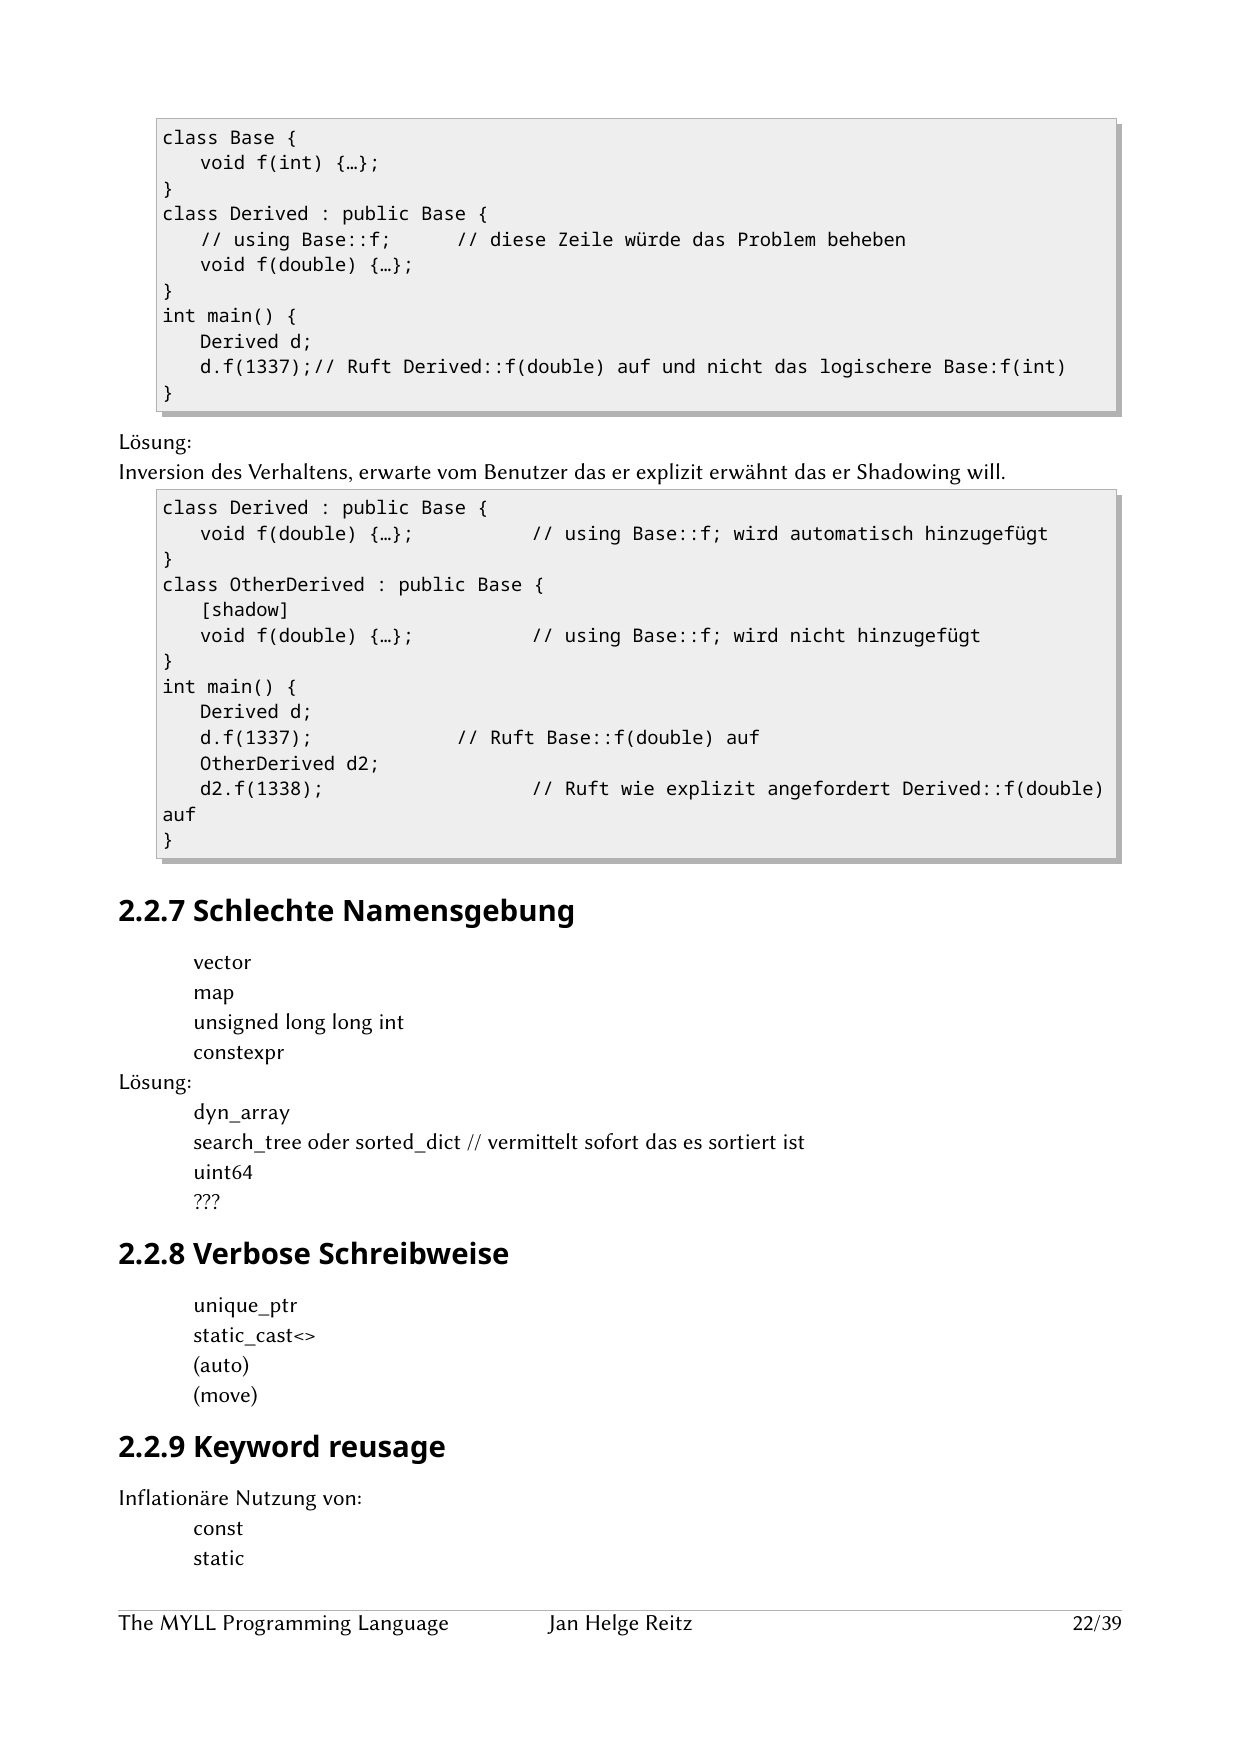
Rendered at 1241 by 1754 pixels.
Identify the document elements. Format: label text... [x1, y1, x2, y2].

text unsigned long long int [118, 1009, 1122, 1035]
text const [193, 1515, 1122, 1541]
text } [157, 642, 1116, 667]
text void f(double) {…}; // using Base::f; wird automatisch hinzugefügt [157, 514, 1116, 540]
text map [118, 979, 1122, 1005]
text Lösung: [118, 1069, 1122, 1095]
subtitle Schlechte Namensgebung [118, 890, 1122, 930]
text [shadow] [157, 591, 1116, 616]
subtitle Keyword reusage [118, 1426, 1122, 1466]
text (auto) [118, 1352, 1122, 1378]
text void f(int) {…}; [157, 144, 1116, 169]
text unique_ptr [118, 1292, 1122, 1318]
text int main() { [157, 667, 1116, 693]
text search_tree oder sorted_dict // vermittelt sofort das es sortiert ist [118, 1129, 1122, 1155]
text vector [118, 949, 1122, 975]
text Derived d; [157, 322, 1116, 348]
text } [157, 169, 1116, 195]
text class Derived : public Base { [157, 195, 1116, 220]
text constexpr [118, 1039, 1122, 1065]
text } [157, 373, 1116, 411]
text class Derived : public Base { [157, 490, 1116, 514]
text d.f(1337); // Ruft Derived::f(double) auf und nicht das logischere Base:f(int) [157, 348, 1116, 373]
text dyn_array [118, 1099, 1122, 1125]
text d2.f(1338); // Ruft wie explizit angefordert Derived::f(double) auf [157, 769, 1116, 820]
text OtherDerived d2; [157, 744, 1116, 769]
text d.f(1337); // Ruft Base::f(double) auf [157, 718, 1116, 744]
text Inversion des Verhaltens, erwarte vom Benutzer das er explizit erwähnt das er Shadowing will. [118, 459, 1122, 485]
text class OtherDerived : public Base { [157, 565, 1116, 591]
text Inflationäre Nutzung von: [118, 1485, 1122, 1511]
text int main() { [157, 297, 1116, 322]
text static [193, 1545, 1122, 1571]
text Lösung: [118, 429, 1122, 455]
text Derived d; [157, 693, 1116, 718]
text } [157, 820, 1116, 858]
text void f(double) {…}; [157, 246, 1116, 271]
text static_cast<> [118, 1322, 1122, 1348]
text ??? [118, 1189, 1122, 1215]
text void f(double) {…}; // using Base::f; wird nicht hinzugefügt [157, 616, 1116, 642]
text } [157, 540, 1116, 565]
text uint64 [118, 1159, 1122, 1185]
text // using Base::f; // diese Zeile würde das Problem beheben [157, 220, 1116, 246]
text (move) [118, 1382, 1122, 1408]
text class Base { [157, 119, 1116, 144]
text } [157, 271, 1116, 297]
subtitle Verbose Schreibweise [118, 1233, 1122, 1273]
